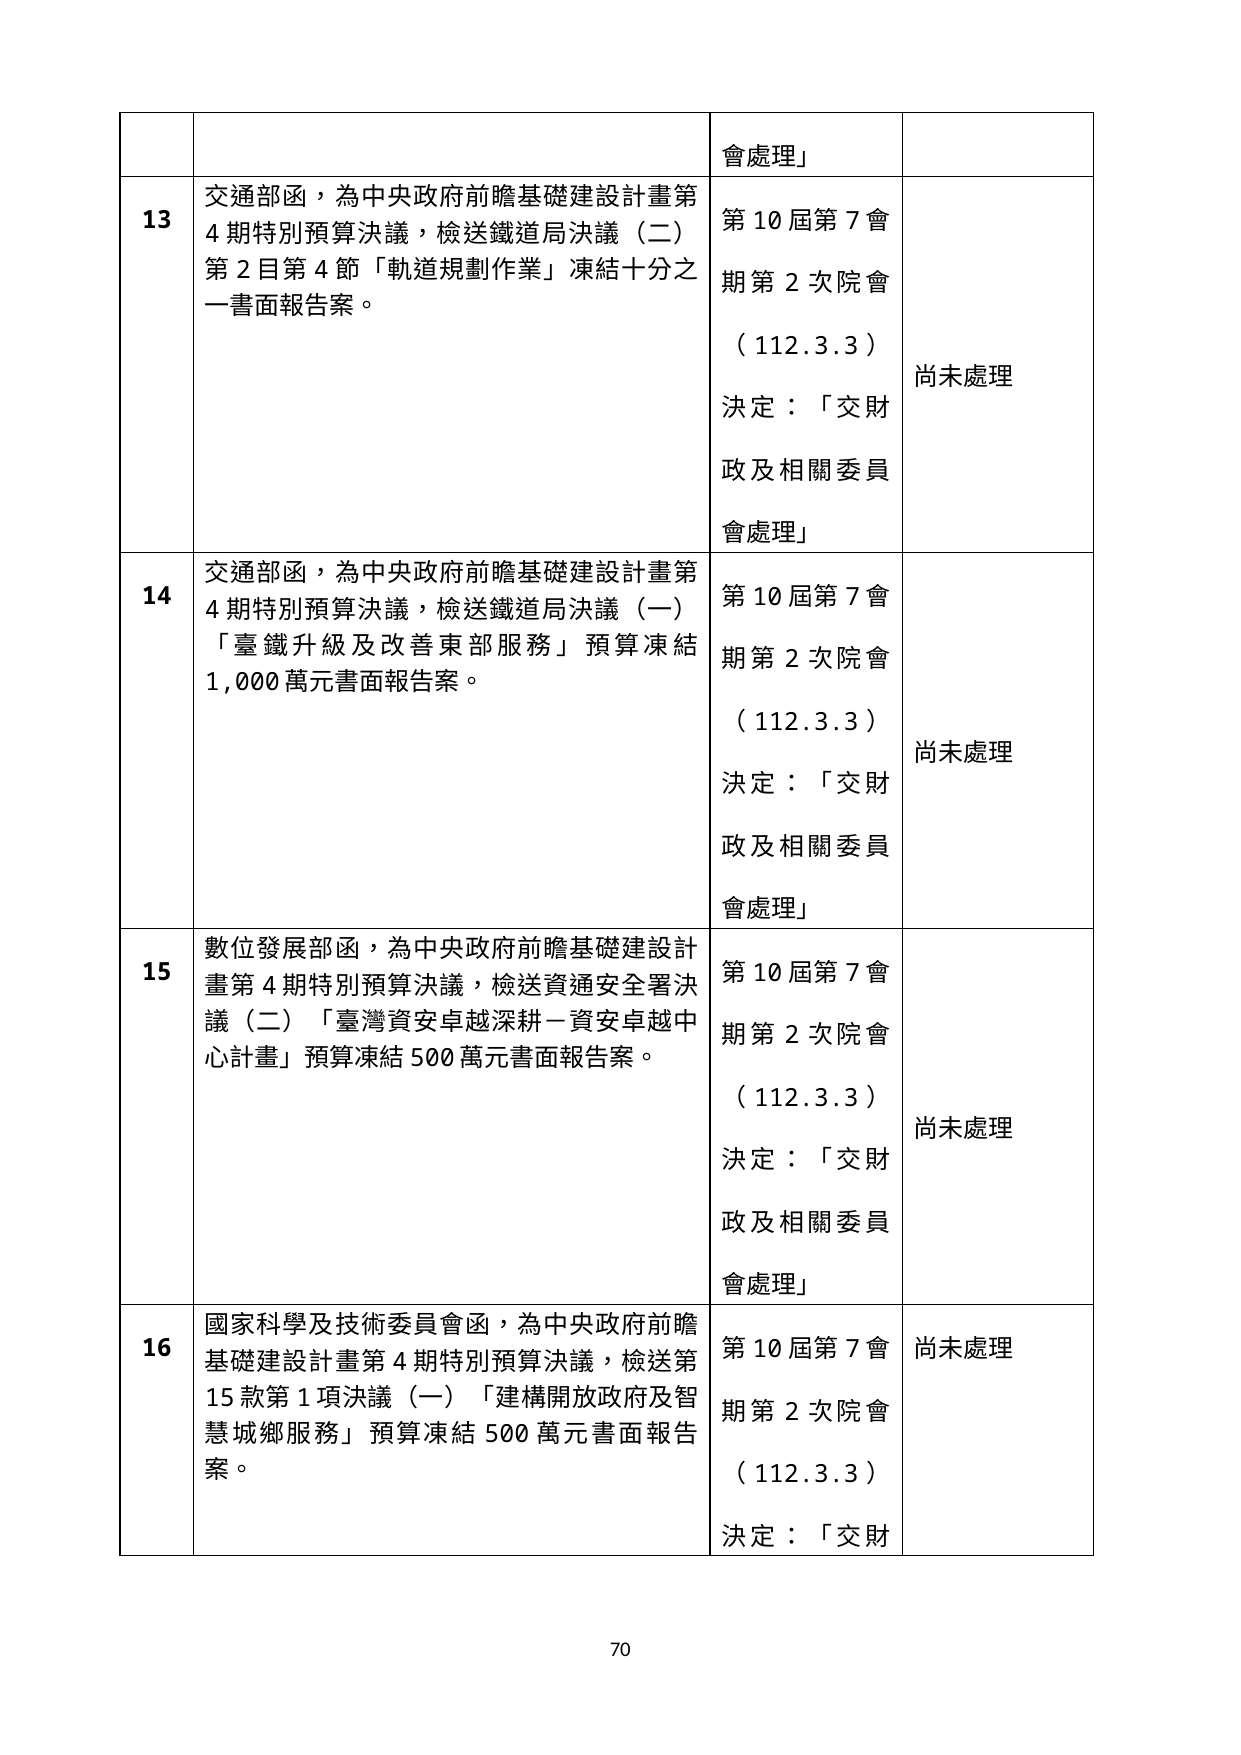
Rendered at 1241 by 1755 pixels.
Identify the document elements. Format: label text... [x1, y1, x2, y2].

table_cell 第10屆第7會期第2次院會（112.3.3）決定：「交財 [711, 1305, 902, 1555]
table_cell [121, 113, 193, 176]
table_cell 第10屆第7會期第2次院會（112.3.3）決定：「交財政及相關委員會處理」 [711, 553, 902, 928]
table_cell 交通部函，為中央政府前瞻基礎建設計畫第4期特別預算決議，檢送鐵道局決議（二）第2目第4節「軌道規劃作業」凍結十分之一書面報告案。 [194, 177, 709, 552]
table_cell 15 [121, 929, 193, 1304]
table_cell 第10屆第7會期第2次院會（112.3.3）決定：「交財政及相關委員會處理」 [711, 929, 902, 1304]
table_cell 尚未處理 [903, 1305, 1093, 1555]
table_cell 13 [121, 177, 193, 552]
table_cell 第10屆第7會期第2次院會（112.3.3）決定：「交財政及相關委員會處理」 [711, 177, 902, 552]
table_cell 尚未處理 [903, 553, 1093, 928]
table_cell 國家科學及技術委員會函，為中央政府前瞻基礎建設計畫第4期特別預算決議，檢送第15款第1項決議（一）「建構開放政府及智慧城鄉服務」預算凍結500萬元書面報告案。 [194, 1305, 709, 1555]
table_cell 14 [121, 553, 193, 928]
table_cell 交通部函，為中央政府前瞻基礎建設計畫第4期特別預算決議，檢送鐵道局決議（一）「臺鐵升級及改善東部服務」預算凍結1,000萬元書面報告案。 [194, 553, 709, 928]
table_cell 會處理」 [711, 113, 902, 176]
table_cell [903, 113, 1093, 176]
table_cell 尚未處理 [903, 177, 1093, 552]
table_cell [194, 113, 709, 176]
table_cell 16 [121, 1305, 193, 1555]
table_cell 尚未處理 [903, 929, 1093, 1304]
table_cell 數位發展部函，為中央政府前瞻基礎建設計畫第4期特別預算決議，檢送資通安全署決議（二）「臺灣資安卓越深耕－資安卓越中心計畫」預算凍結500萬元書面報告案。 [194, 929, 709, 1304]
